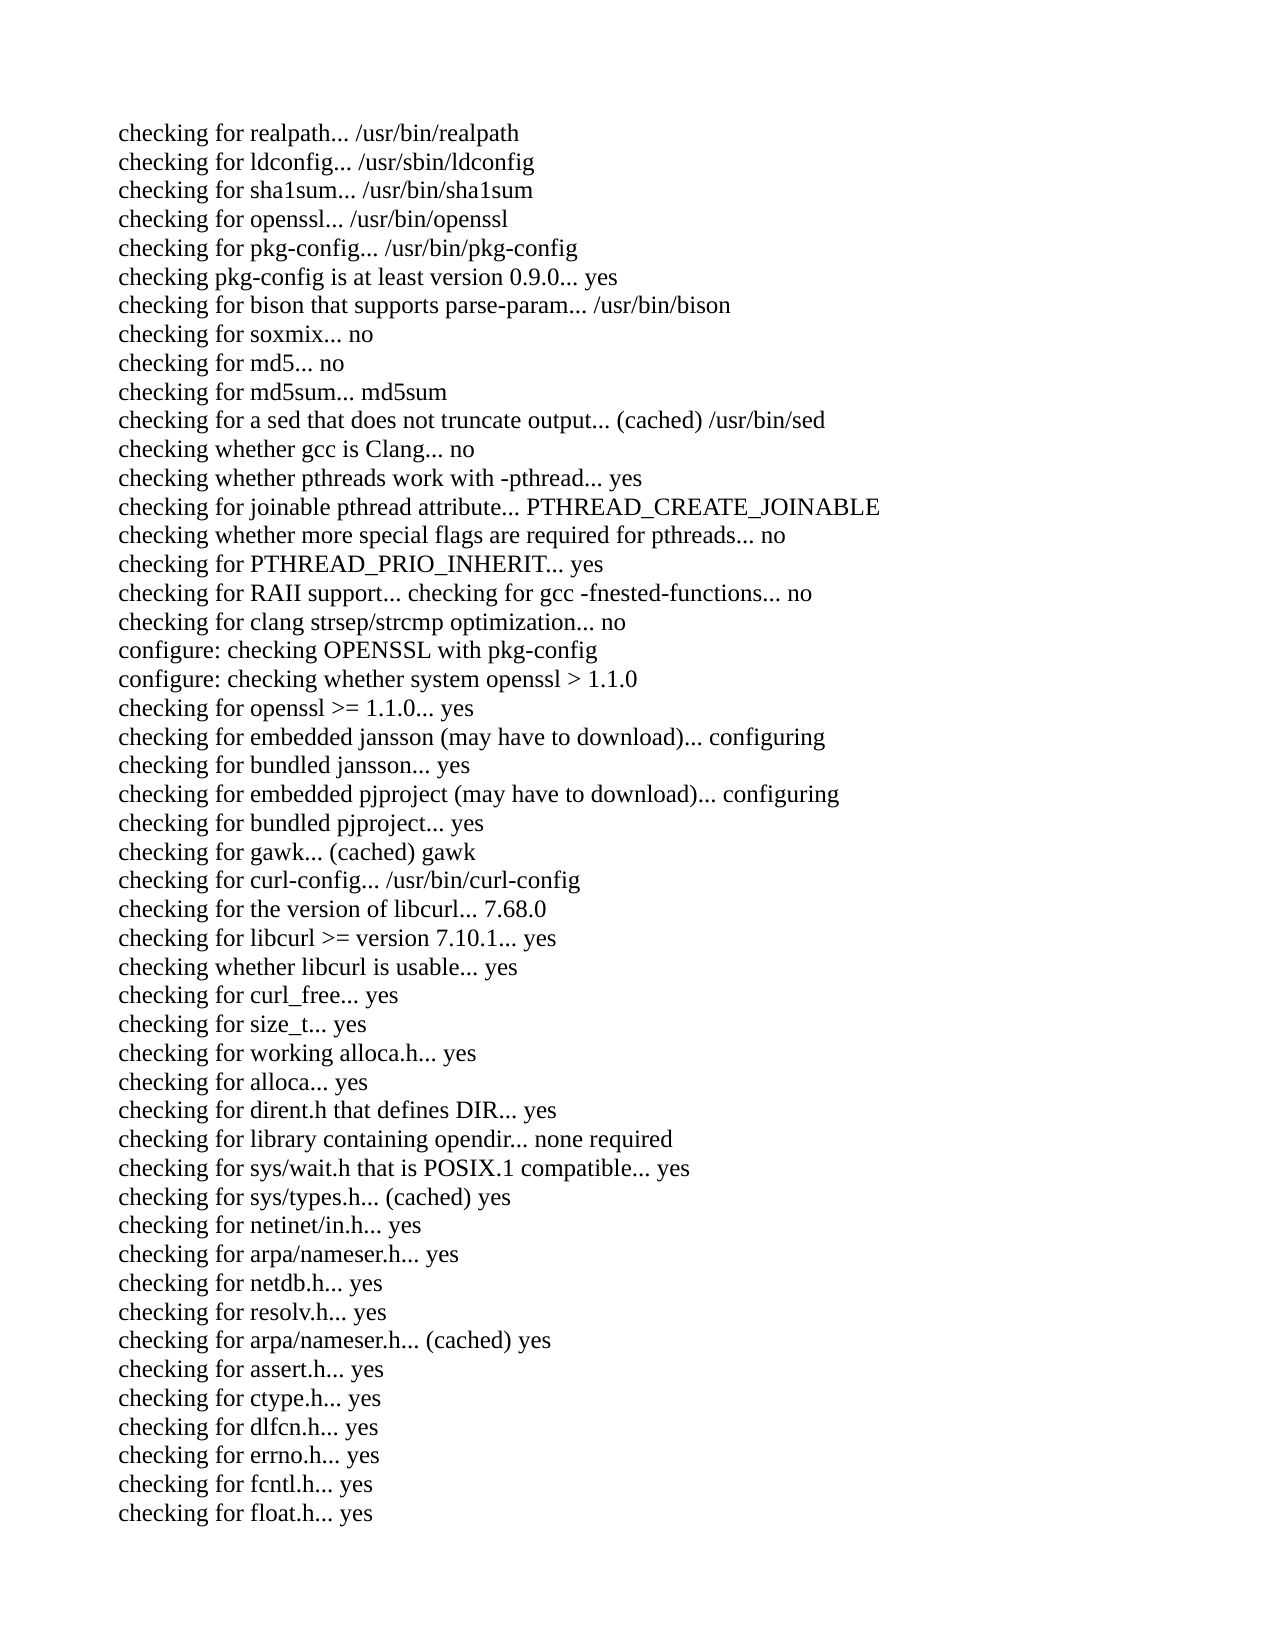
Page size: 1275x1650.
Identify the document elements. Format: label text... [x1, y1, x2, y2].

text checking for ldconfig... /usr/sbin/ldconfig [118, 147, 1157, 176]
text checking for bundled pjproject... yes [118, 808, 1157, 837]
text checking for assert.h... yes [118, 1354, 1157, 1383]
text checking for PTHREAD_PRIO_INHERIT... yes [118, 549, 1157, 578]
text checking for RAII support... checking for gcc -fnested-functions... no [118, 578, 1157, 607]
text checking for netinet/in.h... yes [118, 1211, 1157, 1239]
text checking for joinable pthread attribute... PTHREAD_CREATE_JOINABLE [118, 492, 1157, 521]
text checking for dirent.h that defines DIR... yes [118, 1096, 1157, 1124]
text checking for soxmix... no [118, 319, 1157, 348]
text checking for md5sum... md5sum [118, 377, 1157, 406]
text checking for dlfcn.h... yes [118, 1412, 1157, 1441]
text checking for openssl >= 1.1.0... yes [118, 693, 1157, 722]
text checking for bison that supports parse-param... /usr/bin/bison [118, 291, 1157, 319]
text checking for embedded pjproject (may have to download)... configuring [118, 779, 1157, 808]
text checking for arpa/nameser.h... (cached) yes [118, 1326, 1157, 1354]
text checking for clang strsep/strcmp optimization... no [118, 607, 1157, 636]
text checking for md5... no [118, 348, 1157, 377]
text checking pkg-config is at least version 0.9.0... yes [118, 262, 1157, 291]
text checking for realpath... /usr/bin/realpath [118, 118, 1157, 147]
text checking for embedded jansson (may have to download)... configuring [118, 722, 1157, 751]
text checking for size_t... yes [118, 1009, 1157, 1038]
text checking for library containing opendir... none required [118, 1124, 1157, 1153]
text checking for curl-config... /usr/bin/curl-config [118, 866, 1157, 894]
text checking for arpa/nameser.h... yes [118, 1239, 1157, 1268]
text checking for curl_free... yes [118, 981, 1157, 1009]
text configure: checking whether system openssl > 1.1.0 [118, 664, 1157, 693]
text checking for alloca... yes [118, 1067, 1157, 1096]
text checking whether libcurl is usable... yes [118, 952, 1157, 981]
text checking for ctype.h... yes [118, 1383, 1157, 1412]
text configure: checking OPENSSL with pkg-config [118, 636, 1157, 664]
text checking for fcntl.h... yes [118, 1469, 1157, 1498]
text checking for working alloca.h... yes [118, 1038, 1157, 1067]
text checking for sha1sum... /usr/bin/sha1sum [118, 176, 1157, 204]
text checking for a sed that does not truncate output... (cached) /usr/bin/sed [118, 406, 1157, 434]
text checking for gawk... (cached) gawk [118, 837, 1157, 866]
text checking for bundled jansson... yes [118, 751, 1157, 779]
text checking for resolv.h... yes [118, 1297, 1157, 1326]
text checking for errno.h... yes [118, 1441, 1157, 1469]
text checking whether more special flags are required for pthreads... no [118, 521, 1157, 549]
text checking for the version of libcurl... 7.68.0 [118, 894, 1157, 923]
text checking for libcurl >= version 7.10.1... yes [118, 923, 1157, 952]
text checking whether pthreads work with -pthread... yes [118, 463, 1157, 492]
text checking for float.h... yes [118, 1498, 1157, 1527]
text checking for netdb.h... yes [118, 1268, 1157, 1297]
text checking whether gcc is Clang... no [118, 434, 1157, 463]
text checking for sys/wait.h that is POSIX.1 compatible... yes [118, 1153, 1157, 1182]
text checking for sys/types.h... (cached) yes [118, 1182, 1157, 1211]
text checking for openssl... /usr/bin/openssl [118, 204, 1157, 233]
text checking for pkg-config... /usr/bin/pkg-config [118, 233, 1157, 262]
